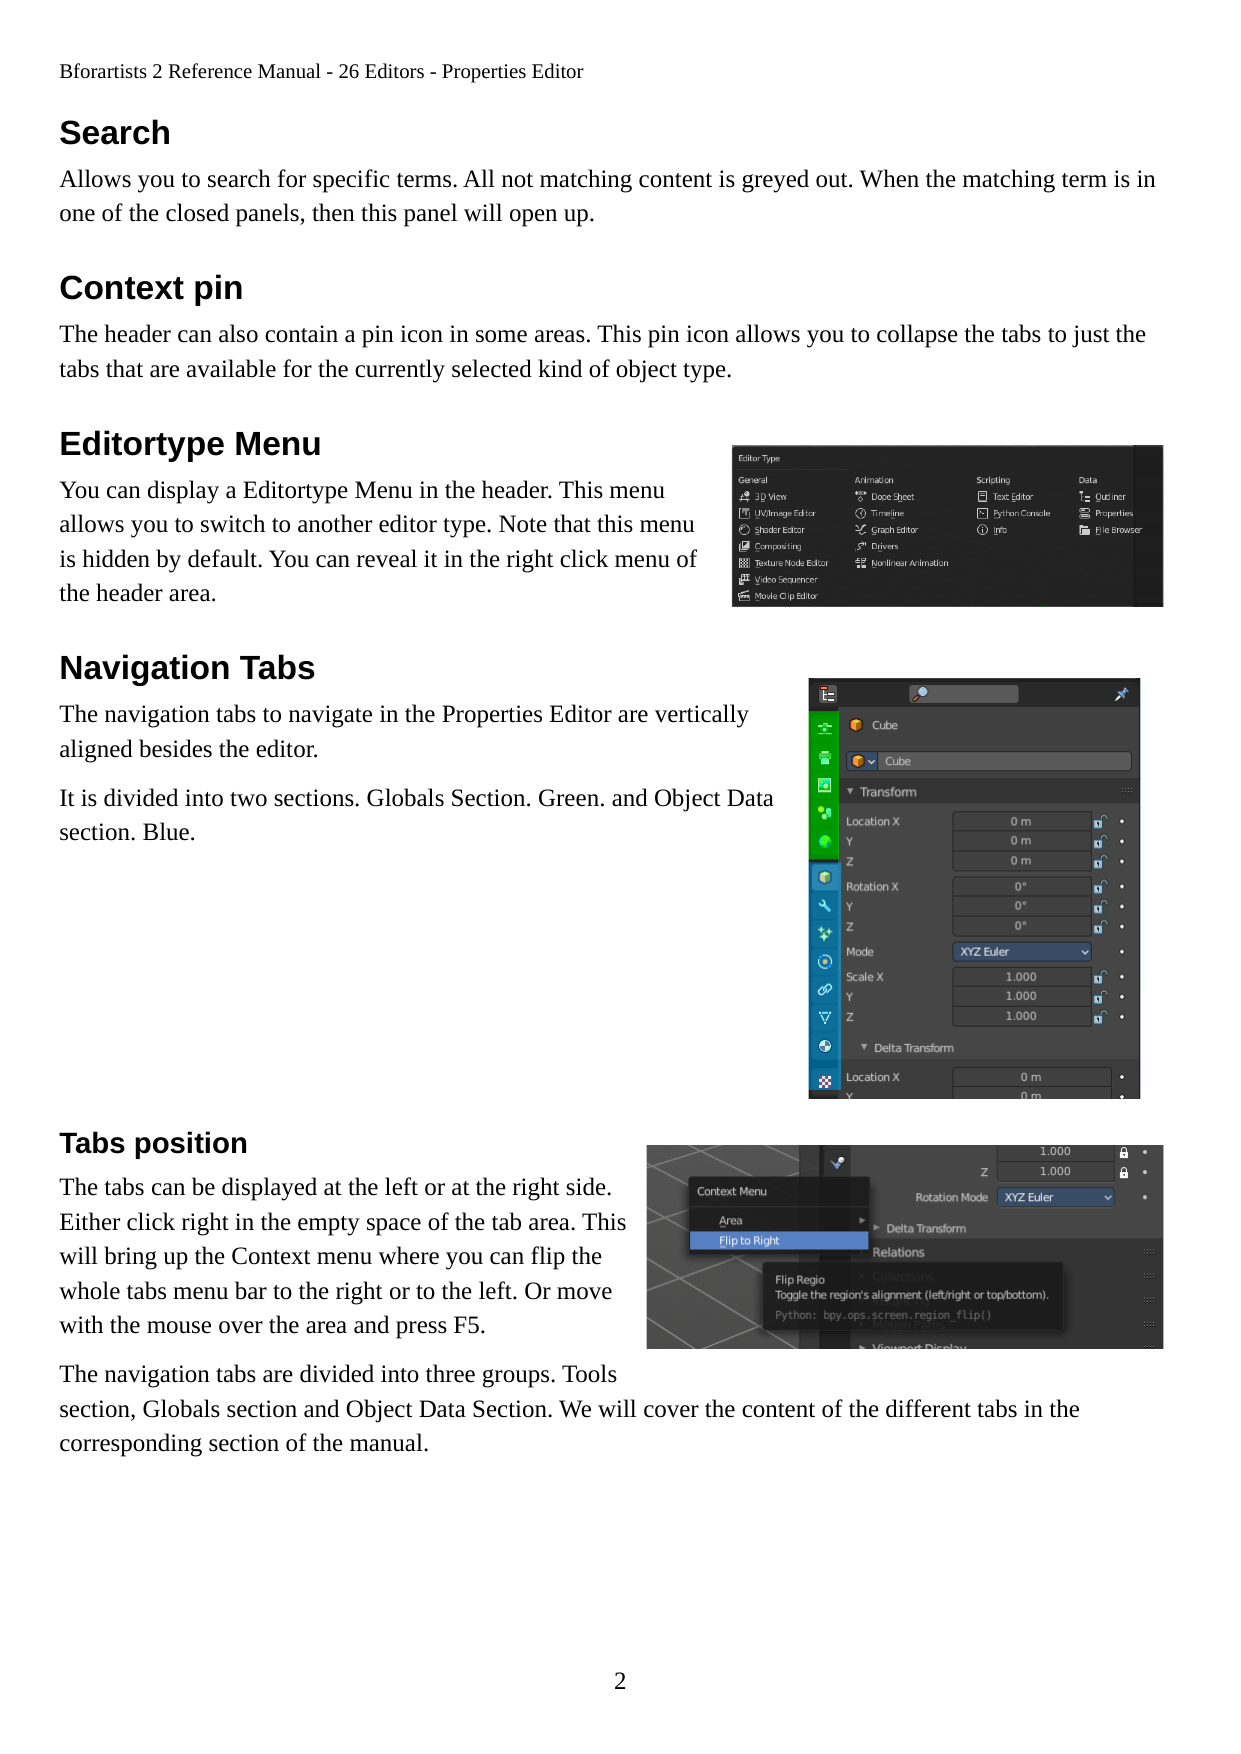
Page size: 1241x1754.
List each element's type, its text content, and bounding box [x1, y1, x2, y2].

text The navigation tabs are divided into three groups. Tools section, Globals section and Object Data Section. We will cover the content of the different tabs in the corresponding section of the manual. [59, 1359, 1181, 1457]
text The tabs can be displayed at the left or at the right side. Either click right in the empty space of the tab area. This will bring up the Context menu where you can flip the whole tabs menu bar to the right or to the left. Or move with the mouse over the area and press F5. [59, 1172, 646, 1339]
subtitle Search [59, 113, 1181, 151]
text The navigation tabs to navigate in the Properties Editor are vertically aligned besides the editor. [59, 699, 808, 762]
text You can display a Editortype Menu in the header. This menu allows you to switch to another editor type. Note that this menu is hidden by default. You can reveal it in the right click menu of the header area. [59, 475, 731, 607]
text Allows you to search for specific terms. All not matching content is greyed out. When the matching term is in one of the closed panels, then this panel will open up. [59, 164, 1181, 227]
text [1141, 783, 1181, 846]
subtitle Tabs position [59, 1126, 1181, 1160]
subtitle Editortype Menu [59, 424, 1181, 462]
subtitle Navigation Tabs [59, 648, 1181, 687]
picture [808, 678, 1141, 1099]
text The header can also contain a pin icon in some areas. This pin icon allows you to collapse the tabs to just the tabs that are available for the currently selected kind of object type. [59, 319, 1181, 382]
subtitle Context pin [59, 268, 1181, 307]
text It is divided into two sections. Globals Section. Green. and Object Data section. Blue. [59, 783, 808, 846]
text [1141, 699, 1181, 762]
picture [731, 445, 1164, 607]
picture [646, 1145, 1164, 1349]
